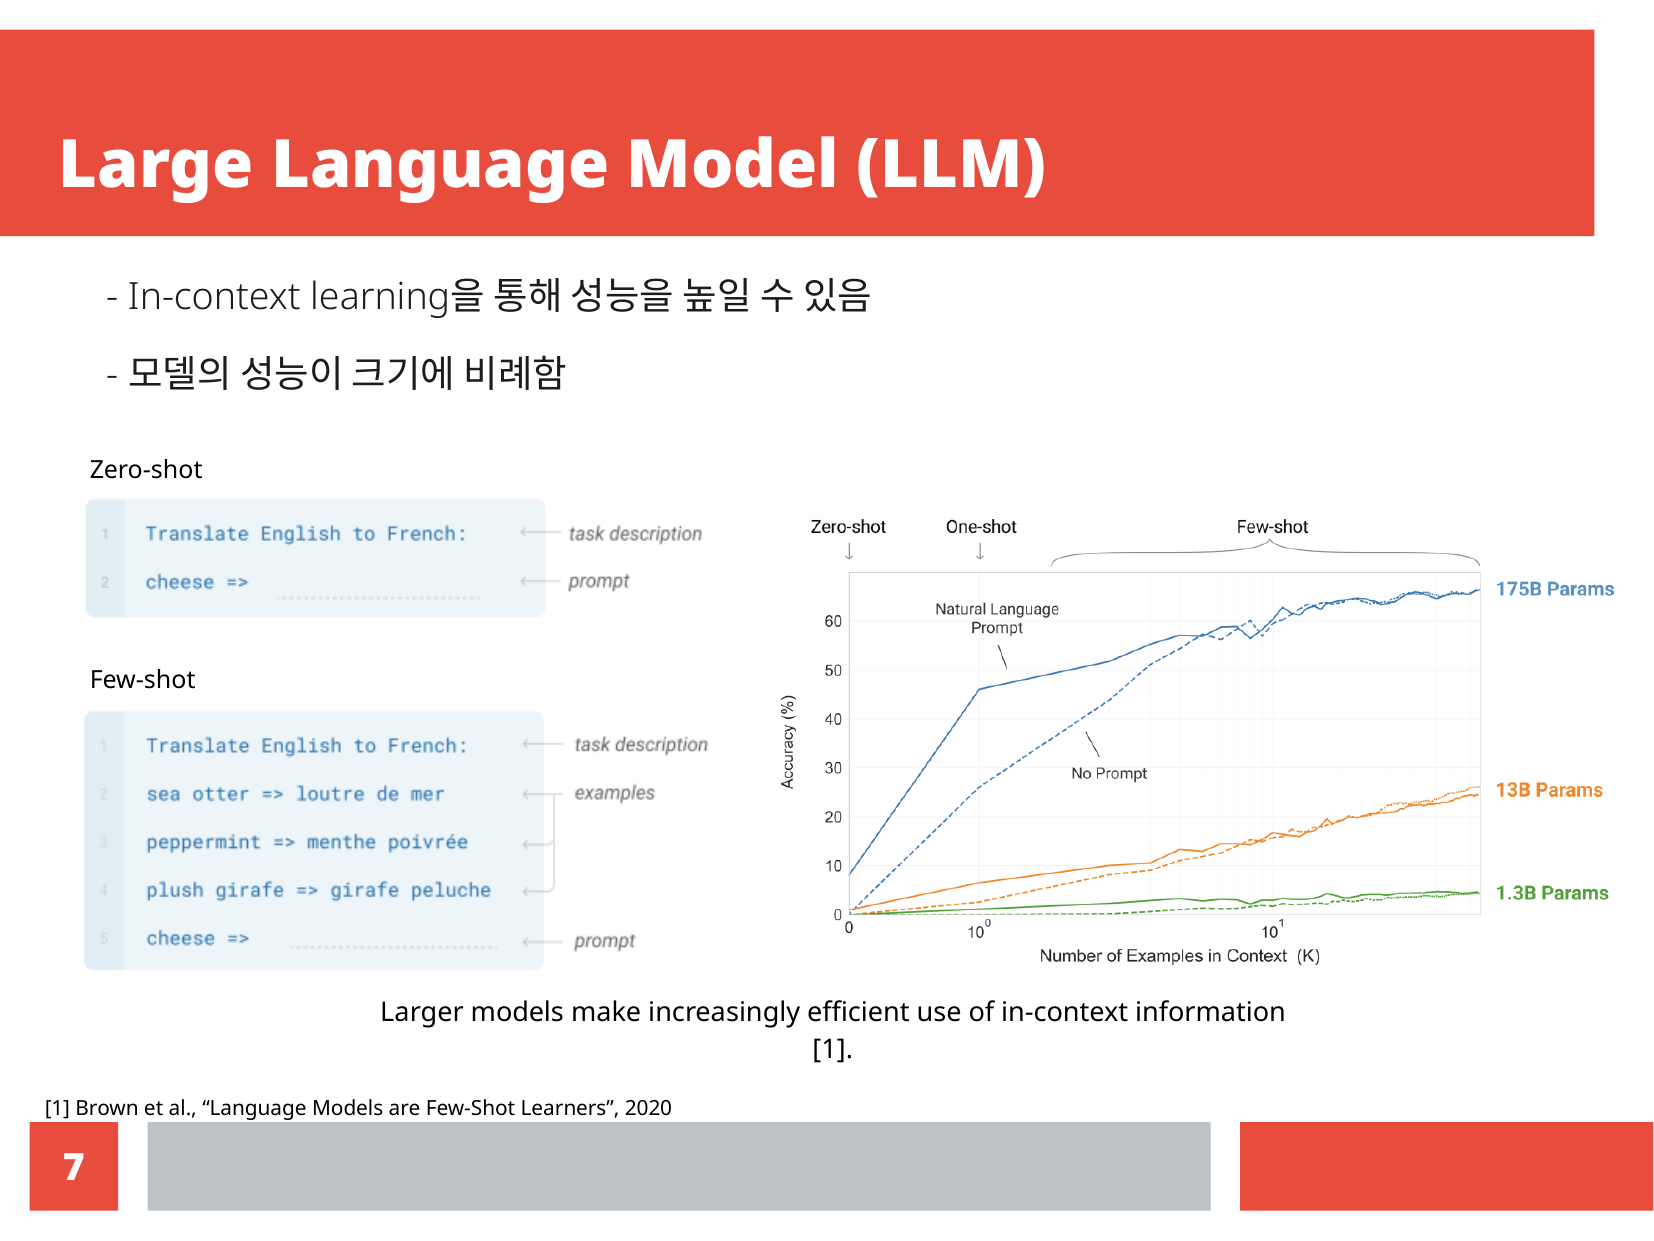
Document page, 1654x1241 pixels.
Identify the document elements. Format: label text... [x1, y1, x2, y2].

picture [765, 493, 1621, 970]
picture [75, 701, 724, 985]
text_box Zero-shot [75, 444, 571, 489]
text_box [1] Brown et al., “Language Models are Few-Shot Learners”, 2020 [30, 1057, 1621, 1134]
list - In-context learning을 통해 성능을 높일 수 있음 - 모델의 성능이 크기에 비례함 [59, 265, 1565, 1034]
title Large Language Model (LLM) [59, 59, 1595, 207]
picture [75, 489, 716, 629]
text_box Few-shot [75, 654, 721, 720]
text_box Larger models make increasingly efficient use of in-context information [1]. [345, 985, 1321, 1052]
